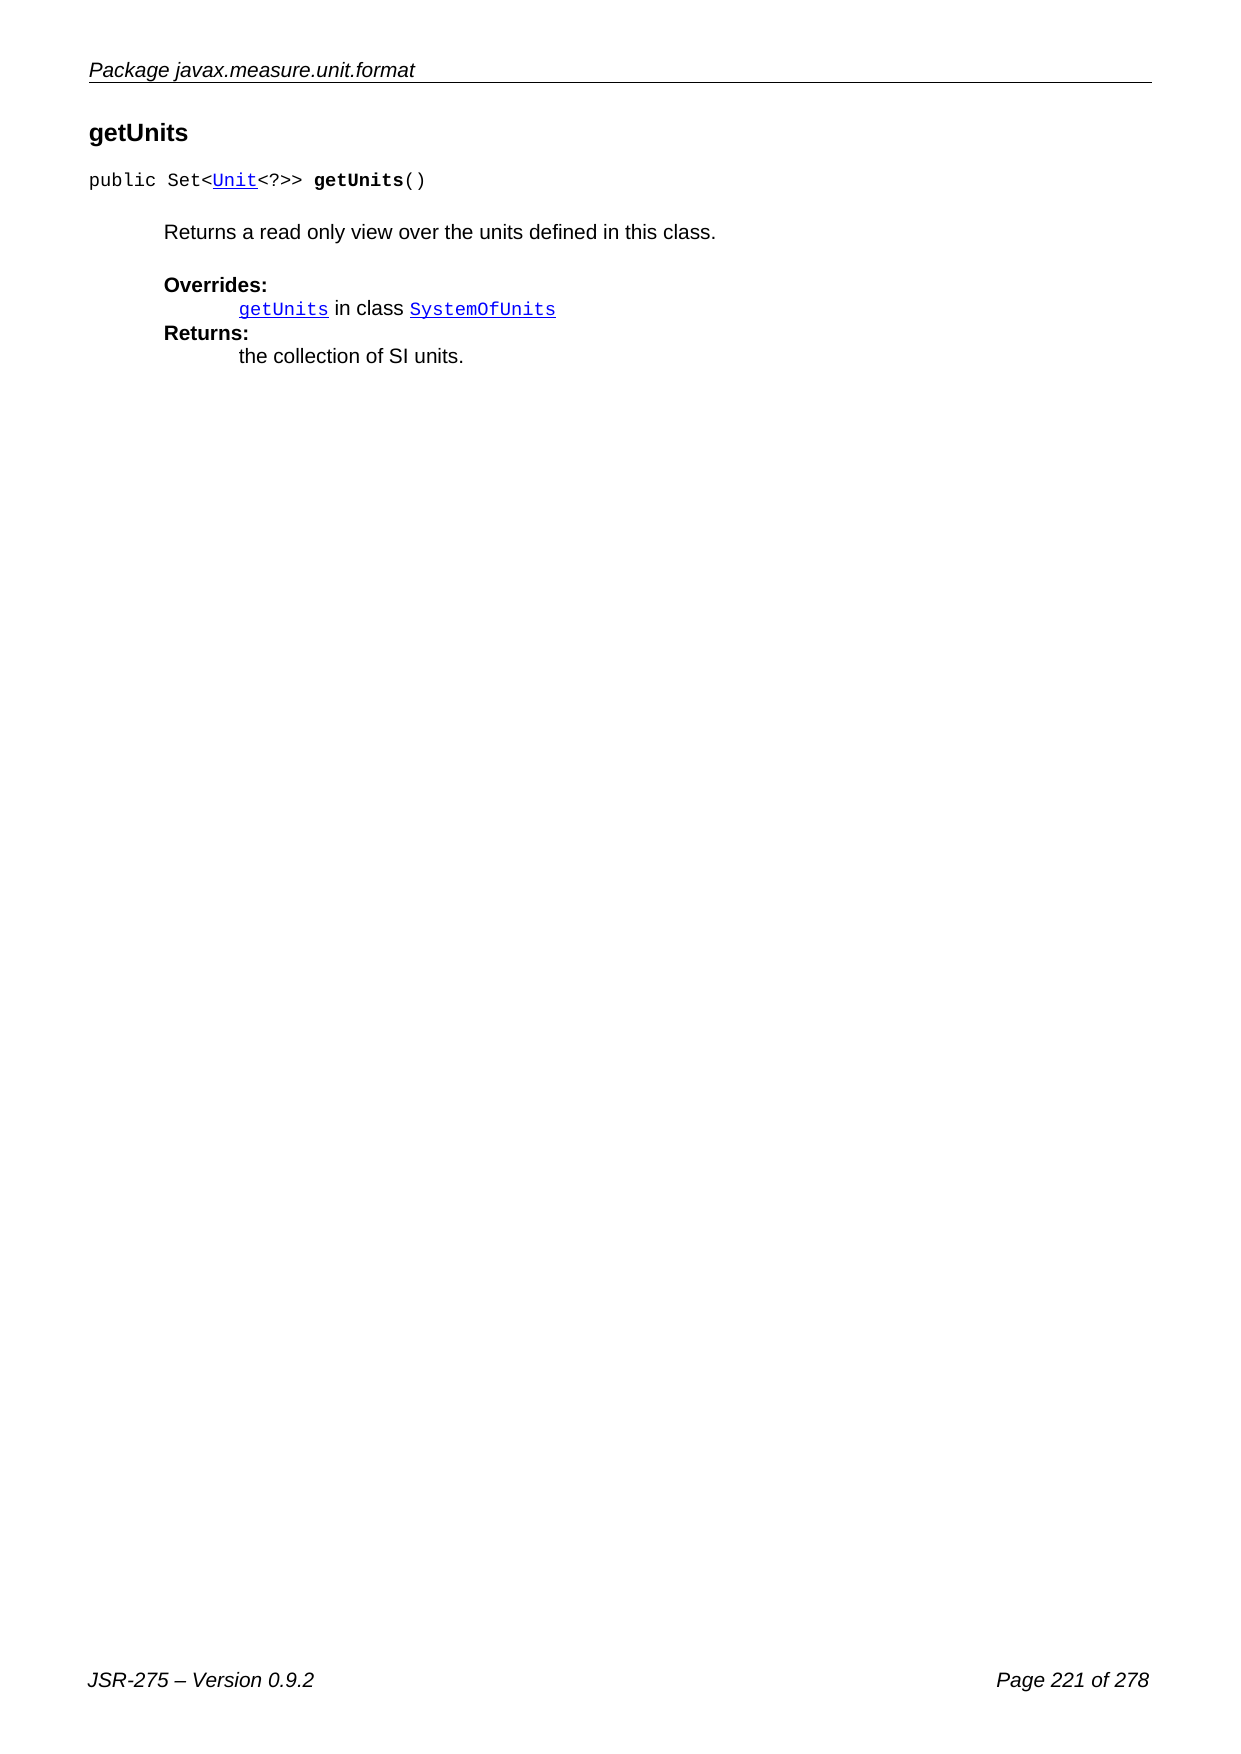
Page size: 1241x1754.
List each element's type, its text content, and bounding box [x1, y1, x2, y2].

text Returns: [163, 321, 1152, 344]
text Overrides: [163, 273, 1152, 297]
text public Set<Unit<?>> getUnits() [88, 171, 1152, 192]
text the collection of SI units. [238, 344, 1152, 367]
subtitle getUnits [88, 118, 1152, 146]
text getUnits in class SystemOfUnits [238, 297, 1152, 321]
text Returns a read only view over the units defined in this class. [163, 221, 1152, 244]
